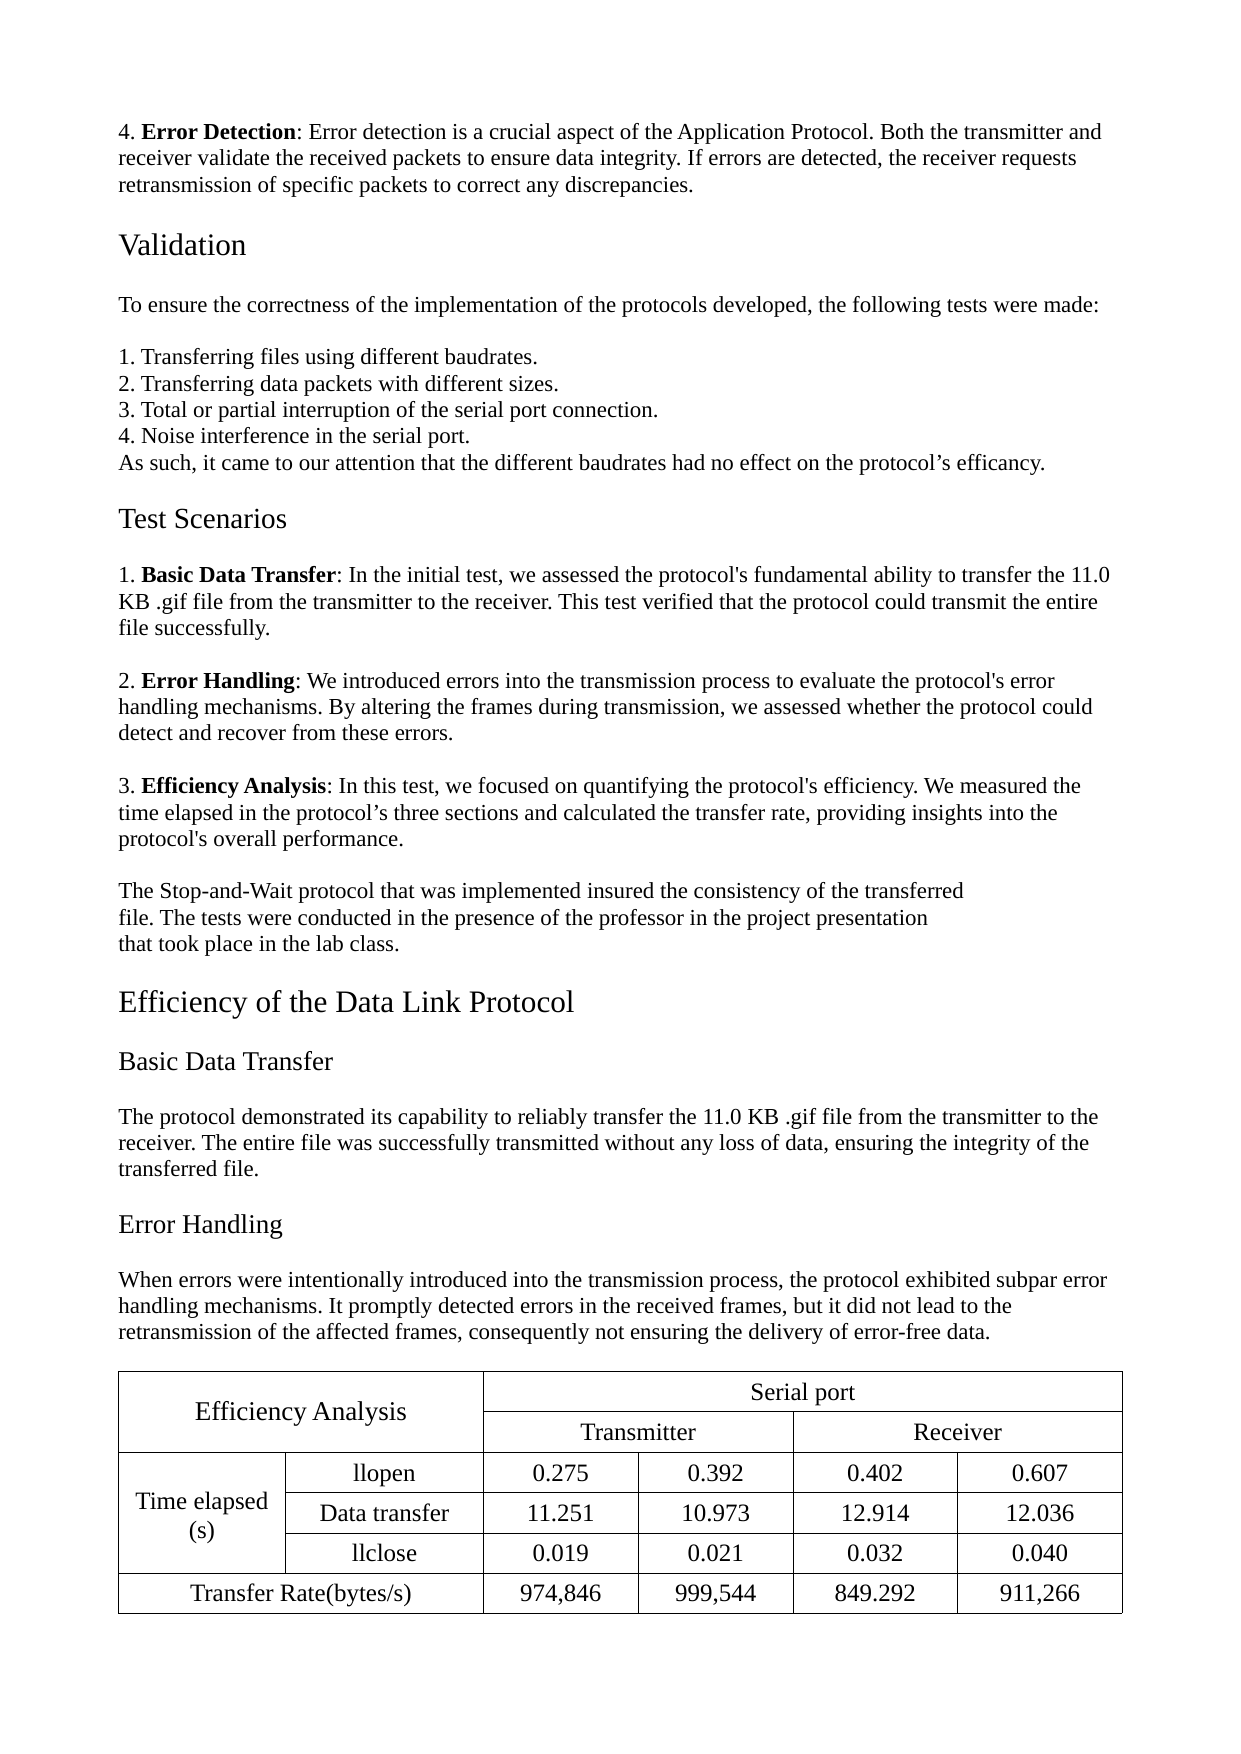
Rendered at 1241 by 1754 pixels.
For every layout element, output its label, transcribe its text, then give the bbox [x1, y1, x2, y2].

table_cell 999,544 [639, 1574, 793, 1613]
text 2. Error Handling: We introduced errors into the transmission process to evaluate the protocol's error handling mechanisms. By altering the frames during transmission, we assessed whether the protocol could detect and recover from these errors. [118, 667, 1122, 746]
text 3. Total or partial interruption of the serial port connection. [118, 396, 1122, 422]
table_cell 0.040 [958, 1534, 1122, 1573]
text The Stop-and-Wait protocol that was implemented insured the consistency of the transferred [118, 878, 1122, 904]
text 1. Transferring files using different baudrates. [118, 343, 1122, 370]
text that took place in the lab class. [118, 930, 1122, 957]
table_cell llopen [286, 1453, 483, 1492]
table_cell Transmitter [484, 1412, 793, 1452]
table_cell Transfer Rate(bytes/s) [119, 1574, 483, 1613]
table_cell llclose [286, 1534, 483, 1573]
text 3. Efficiency Analysis: In this test, we focused on quantifying the protocol's efficiency. We measured the time elapsed in the protocol’s three sections and calculated the transfer rate, providing insights into the protocol's overall performance. [118, 772, 1122, 851]
table_cell 849.292 [794, 1574, 957, 1613]
table_cell 0.019 [484, 1534, 638, 1573]
text Validation [118, 226, 1122, 262]
text Basic Data Transfer [118, 1045, 1122, 1076]
text Error Handling [118, 1208, 1122, 1239]
text When errors were intentionally introduced into the transmission process, the protocol exhibited subpar error handling mechanisms. It promptly detected errors in the received frames, but it did not lead to the retransmission of the affected frames, consequently not ensuring the delivery of error-free data. [118, 1266, 1122, 1345]
table_cell 911,266 [958, 1574, 1122, 1613]
table_cell 0.402 [794, 1453, 957, 1492]
text To ensure the correctness of the implementation of the protocols developed, the following tests were made: [118, 291, 1122, 317]
text 4. Error Detection: Error detection is a crucial aspect of the Application Protocol. Both the transmitter and receiver validate the received packets to ensure data integrity. If errors are detected, the receiver requests retransmission of specific packets to correct any discrepancies. [118, 118, 1122, 197]
table_cell 0.392 [639, 1453, 793, 1492]
table_cell 0.021 [639, 1534, 793, 1573]
text 2. Transferring data packets with different sizes. [118, 370, 1122, 396]
table_cell 11.251 [484, 1493, 638, 1532]
table_cell Data transfer [286, 1493, 483, 1532]
text file. The tests were conducted in the presence of the professor in the project presentation [118, 904, 1122, 930]
text As such, it came to our attention that the different baudrates had no effect on the protocol’s efficancy. [118, 449, 1122, 475]
table_cell 10.973 [639, 1493, 793, 1532]
text The protocol demonstrated its capability to reliably transfer the 11.0 KB .gif file from the transmitter to the receiver. The entire file was successfully transmitted without any loss of data, ensuring the integrity of the transferred file. [118, 1103, 1122, 1182]
table_cell Receiver [794, 1412, 1122, 1452]
table_cell 974,846 [484, 1574, 638, 1613]
table_header Efficiency Analysis [119, 1372, 483, 1452]
table_cell Time elapsed (s) [119, 1453, 285, 1573]
table_cell 12.914 [794, 1493, 957, 1532]
table_cell 0.275 [484, 1453, 638, 1492]
table_header Serial port [484, 1372, 1122, 1411]
text 4. Noise interference in the serial port. [118, 422, 1122, 449]
table_cell 12.036 [958, 1493, 1122, 1532]
text Efficiency of the Data Link Protocol [118, 983, 1122, 1019]
table_cell 0.607 [958, 1453, 1122, 1492]
text Test Scenarios [118, 501, 1122, 535]
text 1. Basic Data Transfer: In the initial test, we assessed the protocol's fundamental ability to transfer the 11.0 KB .gif file from the transmitter to the receiver. This test verified that the protocol could transmit the entire file successfully. [118, 561, 1122, 640]
table_cell 0.032 [794, 1534, 957, 1573]
